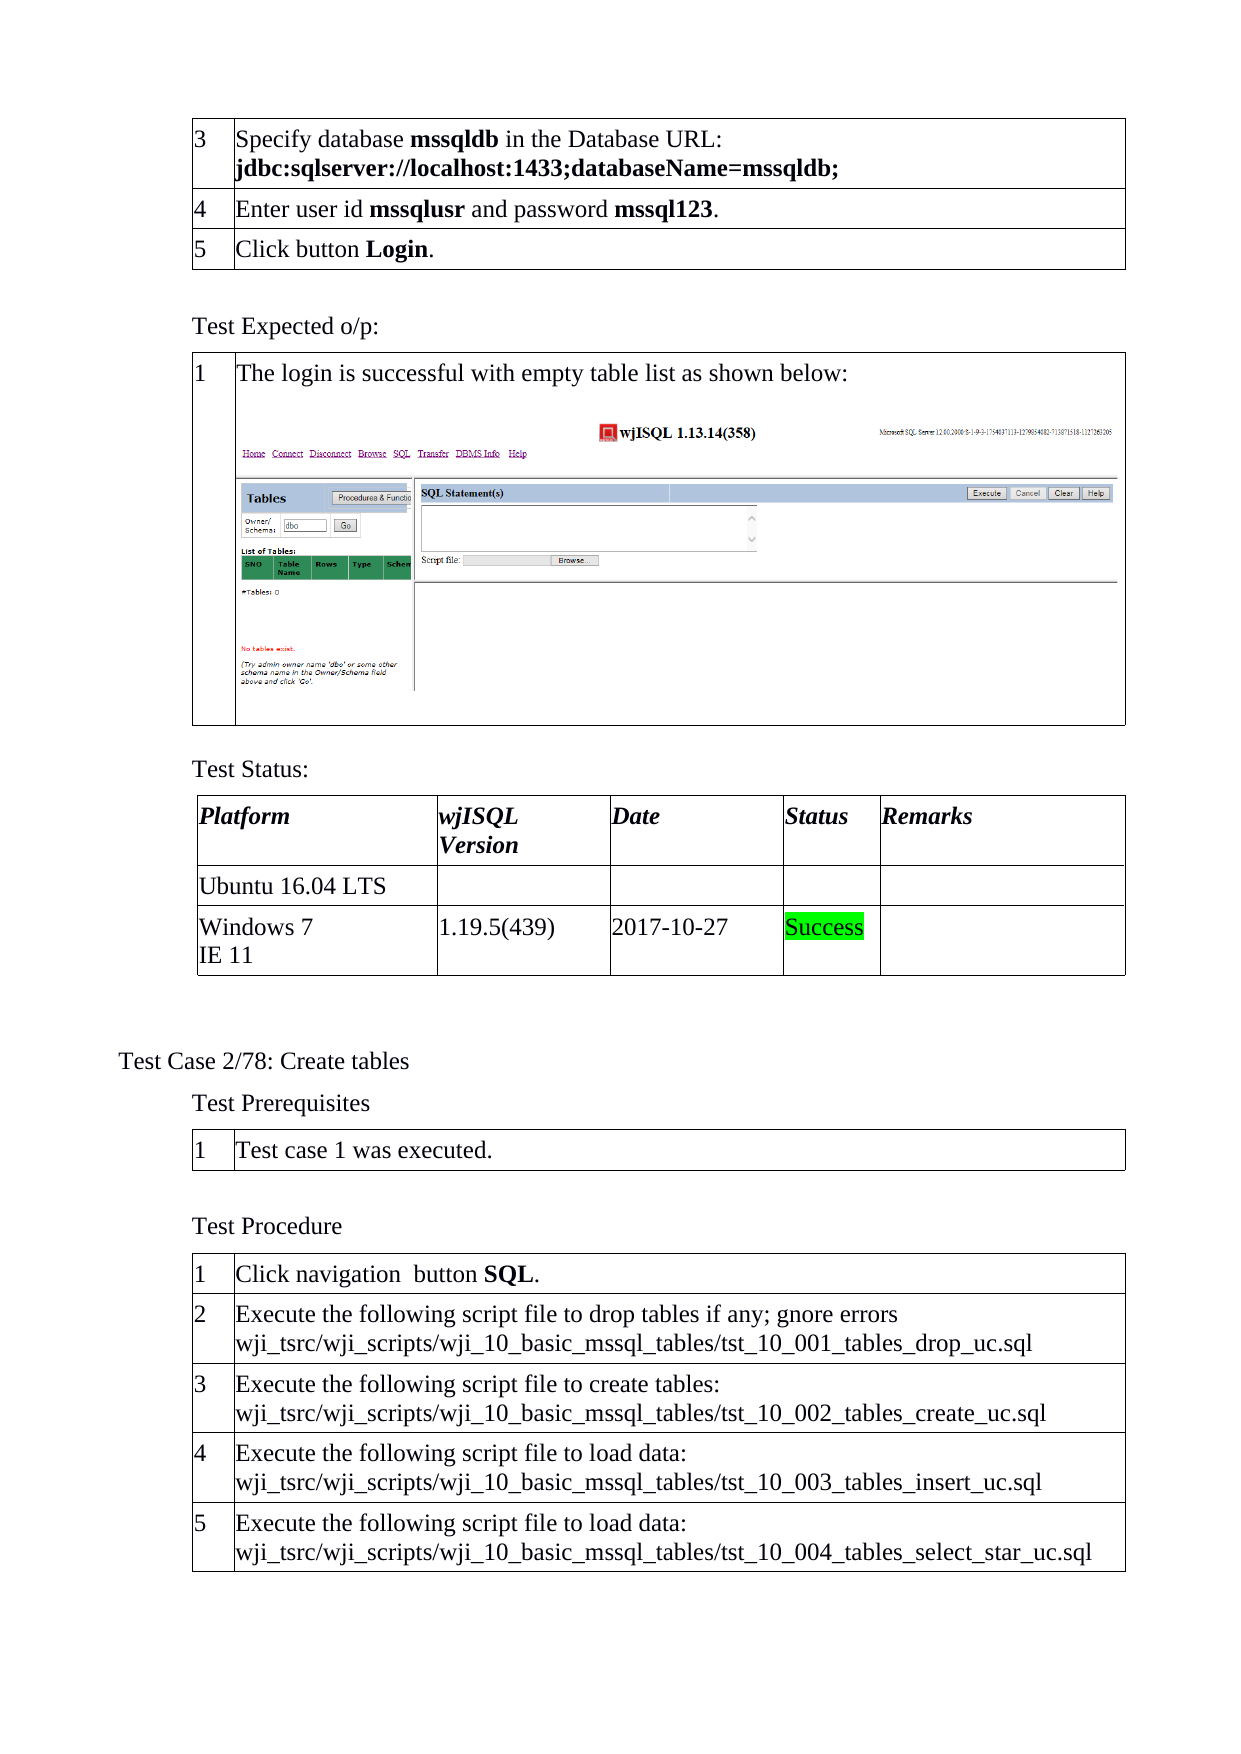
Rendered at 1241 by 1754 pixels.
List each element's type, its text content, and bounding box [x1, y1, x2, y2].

text Test Case 2/78: Create tables [118, 1046, 1122, 1075]
table_header 1 [193, 353, 235, 724]
table_header Test case 1 was executed. [235, 1130, 1125, 1169]
table_cell Execute the following script file to load data: wji_tsrc/wji_scripts/wji_10_basic_mssql_tables/tst_10_004_tables_select_star_uc.sql [235, 1503, 1125, 1571]
table_cell [881, 905, 1125, 975]
table_cell 3 [193, 1364, 234, 1432]
text Test Expected o/p: [118, 311, 1122, 339]
table_cell 1.19.5(439) [438, 906, 610, 975]
table_cell Execute the following script file to create tables: wji_tsrc/wji_scripts/wji_10_basic_mssql_tables/tst_10_002_tables_create_uc.sql [235, 1364, 1125, 1432]
table_header Status [784, 796, 880, 864]
text Test Status: [118, 754, 1122, 783]
table_header Remarks [881, 796, 1125, 864]
text Test Procedure [118, 1211, 1122, 1240]
table_cell Success [784, 906, 880, 975]
table_cell Execute the following script file to load data: wji_tsrc/wji_scripts/wji_10_basic_mssql_tables/tst_10_003_tables_insert_uc.sql [235, 1433, 1125, 1502]
table_header 1 [193, 1254, 234, 1293]
picture [236, 415, 1118, 691]
table_header 1 [193, 1130, 234, 1169]
table_cell 3 [193, 119, 234, 188]
table_cell [784, 866, 880, 905]
table_cell 5 [193, 1503, 234, 1571]
table_cell Enter user id mssqlusr and password mssql123. [235, 189, 1125, 228]
table_header Date [611, 796, 783, 864]
table_header wjISQL Version [438, 796, 610, 864]
table_cell 5 [193, 229, 234, 269]
table_header The login is successful with empty table list as shown below: [236, 353, 1125, 724]
text Test Prerequisites [118, 1088, 1122, 1116]
table_cell [438, 866, 610, 905]
table_cell 4 [193, 1433, 234, 1502]
table_cell Windows 7 IE 11 [198, 906, 437, 975]
table_cell Click button Login. [235, 229, 1125, 269]
table_cell Specify database mssqldb in the Database URL: jdbc:sqlserver://localhost:1433;databaseName=mssqldb; [235, 119, 1125, 188]
table_header Click navigation button SQL. [235, 1254, 1125, 1293]
table_cell 4 [193, 189, 234, 228]
table_cell 2017-10-27 [611, 906, 783, 975]
table_cell Ubuntu 16.04 LTS [198, 866, 437, 905]
table_cell 2 [193, 1294, 234, 1363]
table_cell [881, 865, 1125, 905]
table_cell [611, 866, 783, 905]
table_header Platform [198, 796, 437, 864]
table_cell Execute the following script file to drop tables if any; gnore errors wji_tsrc/wji_scripts/wji_10_basic_mssql_tables/tst_10_001_tables_drop_uc.sql [235, 1294, 1125, 1363]
